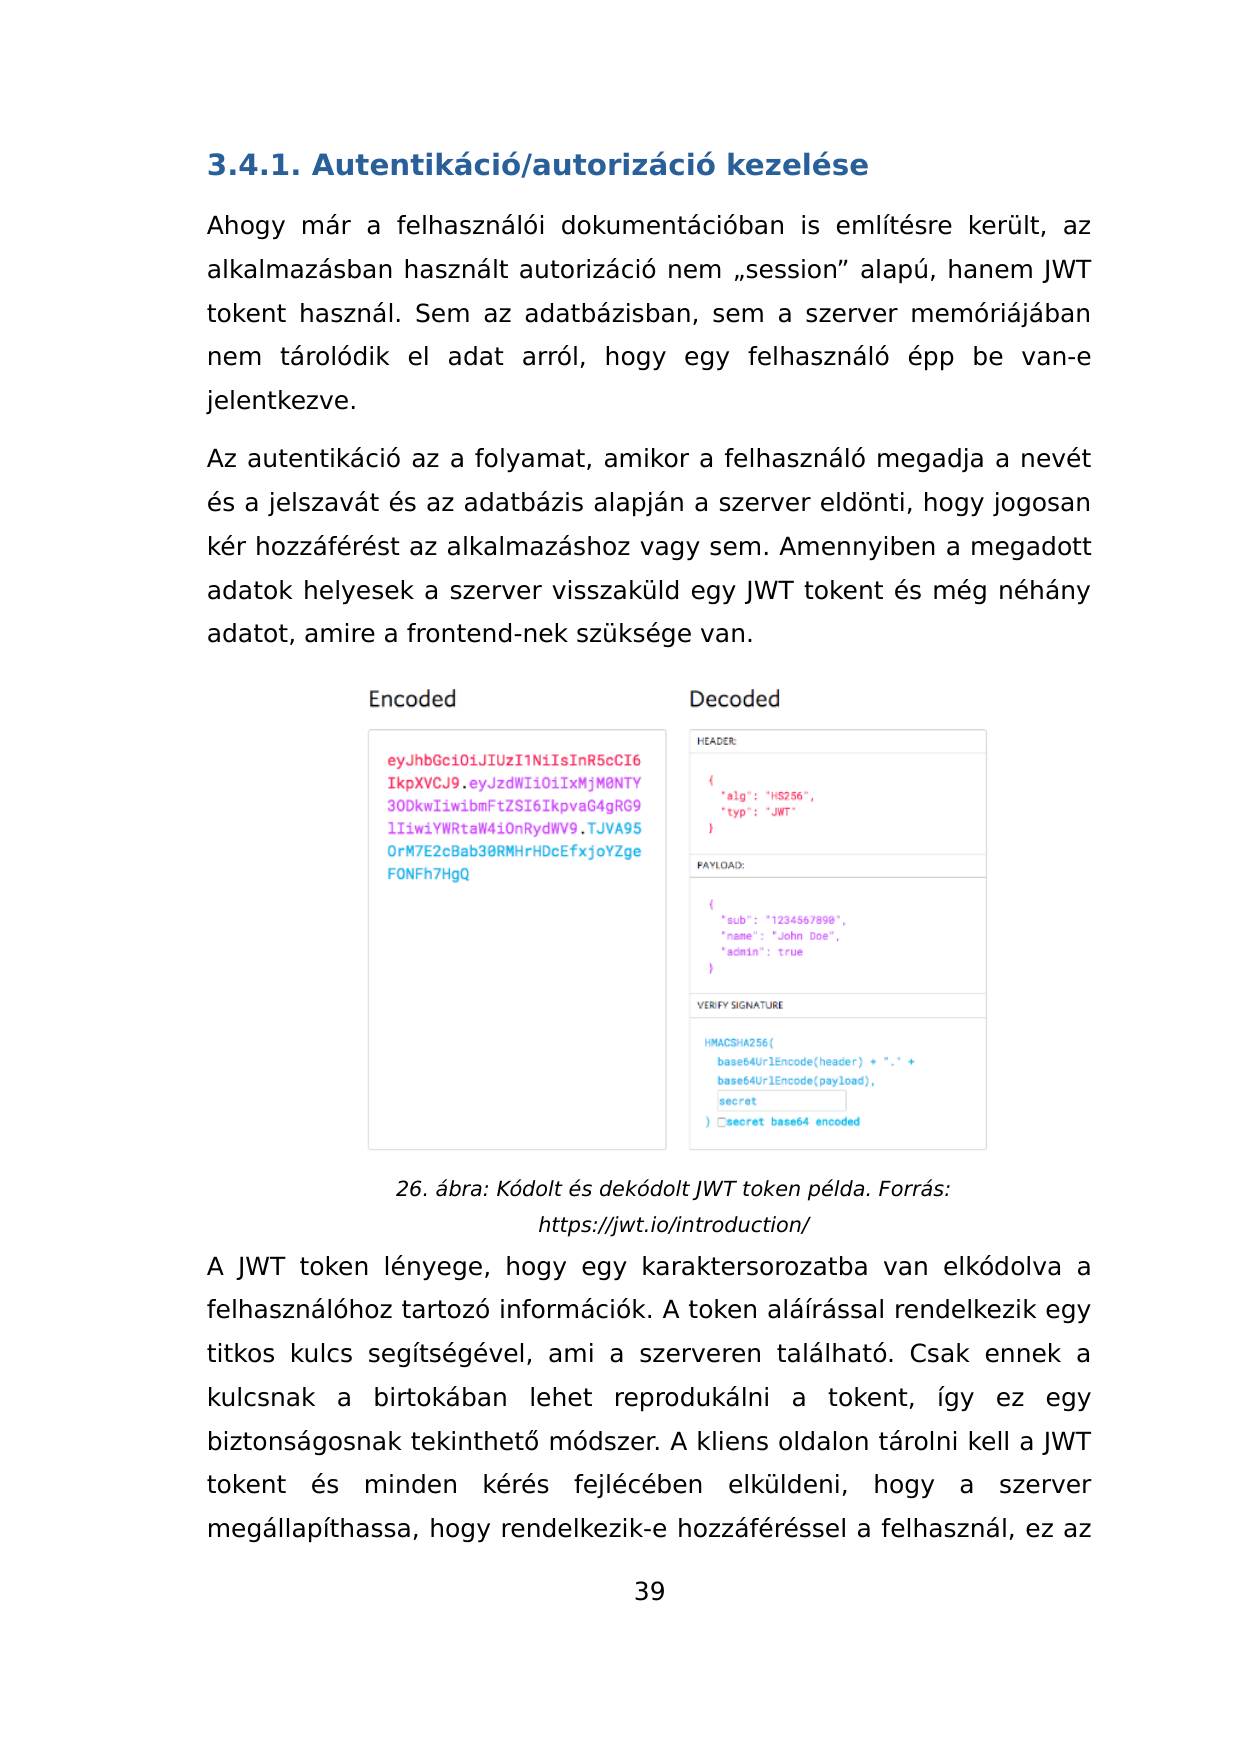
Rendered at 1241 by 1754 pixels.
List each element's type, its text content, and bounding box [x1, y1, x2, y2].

subtitle Autentikáció/autorizáció kezelése [207, 148, 1093, 182]
text A JWT token lényege, hogy egy karaktersorozatba van elkódolva a felhasználóhoz tartozó információk. A token aláírással rendelkezik egy titkos kulcs segítségével, ami a szerveren található. Csak ennek a kulcsnak a birtokában lehet reprodukálni a tokent, így ez egy biztonságosnak tekinthető módszer. A kliens oldalon tárolni kell a JWT tokent és minden kérés fejlécében elküldeni, hogy a szerver megállapíthassa, hogy rendelkezik-e hozzáféréssel a felhasznál, ez az [207, 1160, 1093, 1543]
text 26. ábra: Kódolt és dekódolt JWT token példa. Forrás: https://jwt.io/introduction/ [358, 1160, 992, 1237]
picture [357, 682, 992, 1160]
text Ahogy már a felhasználói dokumentációban is említésre került, az alkalmazásban használt autorizáció nem „session” alapú, hanem JWT tokent használ. Sem az adatbázisban, sem a szerver memóriájában nem tárolódik el adat arról, hogy egy felhasználó épp be van-e jelentkezve. [207, 211, 1093, 416]
text Az autentikáció az a folyamat, amikor a felhasználó megadja a nevét és a jelszavát és az adatbázis alapján a szerver eldönti, hogy jogosan kér hozzáférést az alkalmazáshoz vagy sem. Amennyiben a megadott adatok helyesek a szerver visszaküld egy JWT tokent és még néhány adatot, amire a frontend-nek szüksége van. [207, 445, 1093, 649]
